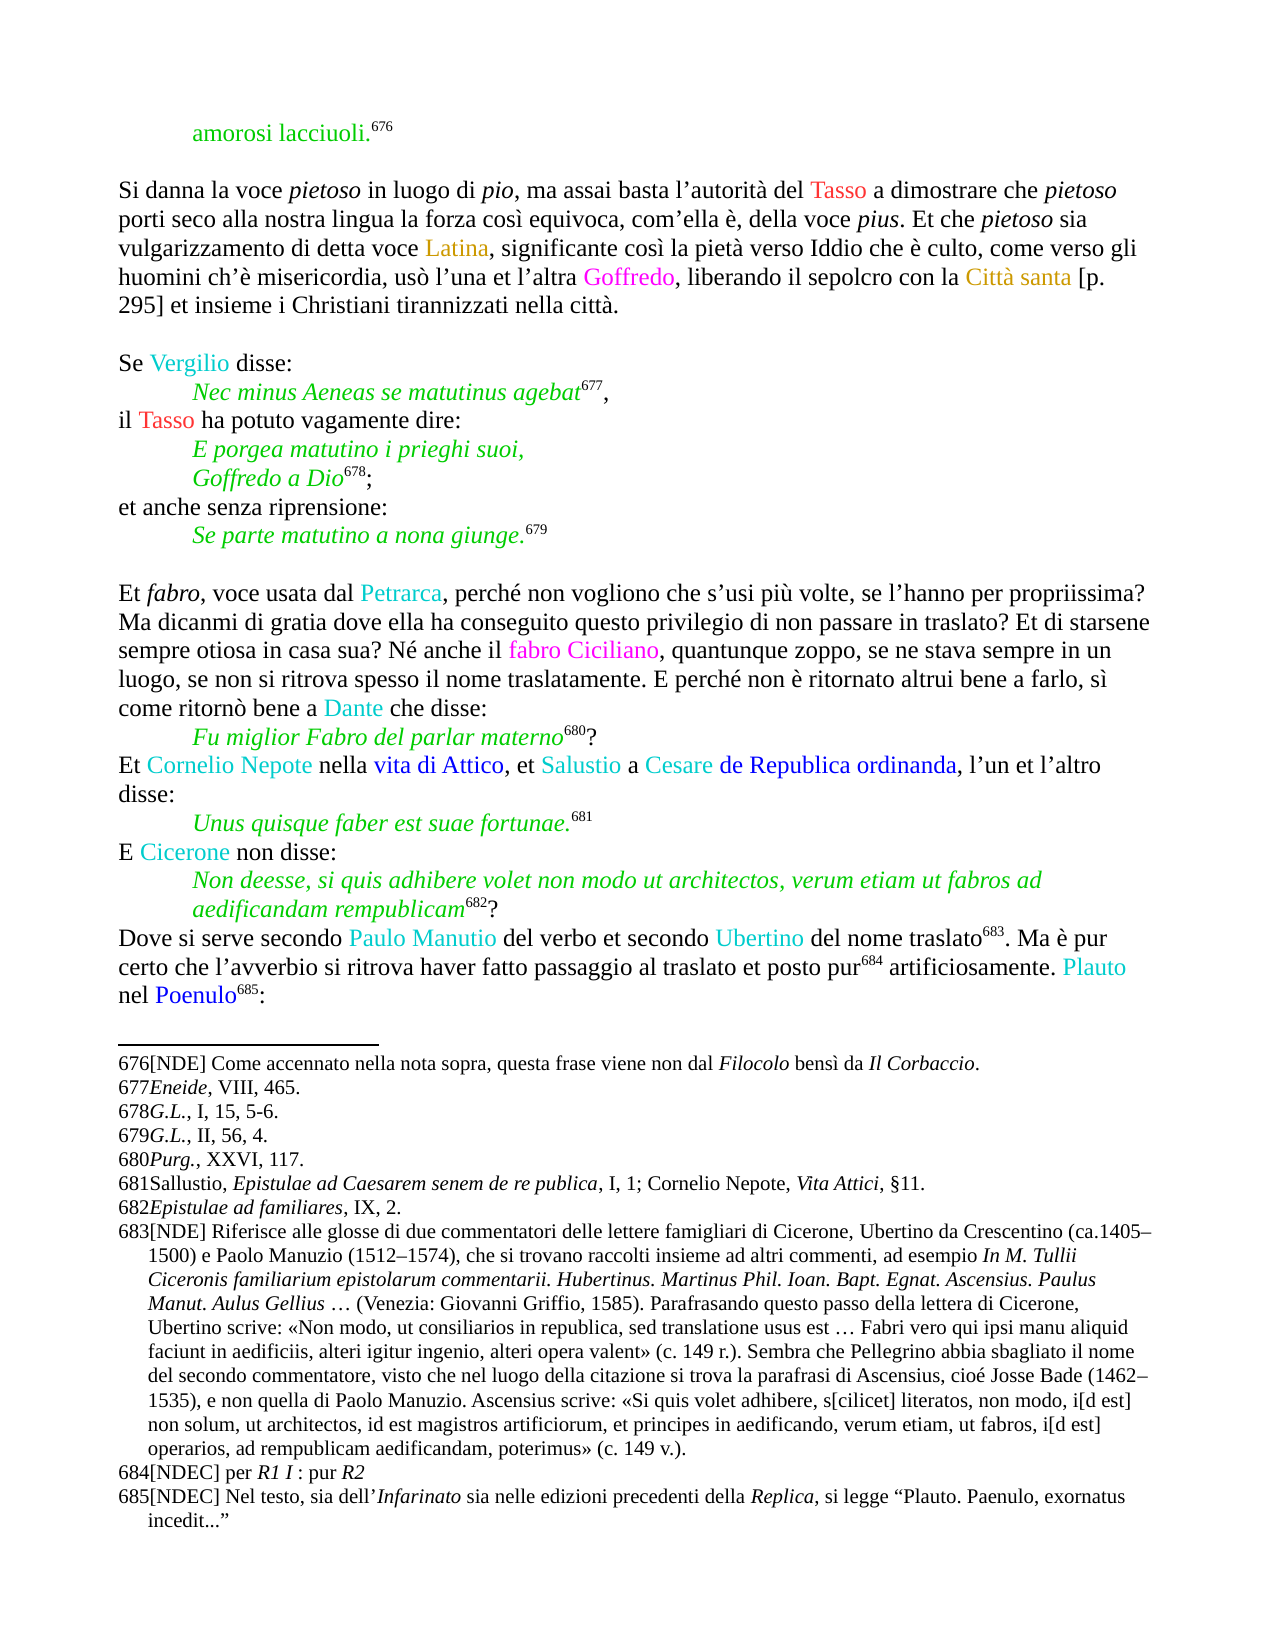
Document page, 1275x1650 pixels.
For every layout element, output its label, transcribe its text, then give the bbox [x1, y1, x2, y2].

text il Tasso ha potuto vagamente dire: [118, 406, 1157, 434]
text [NDE] Come accennato nella nota sopra, questa frase viene non dal Filocolo bensì da Il Corbaccio. [118, 1051, 1157, 1075]
text Non deesse, si quis adhibere volet non modo ut architectos, verum etiam ut fabros ad aedificandam rempublicam? [192, 866, 1157, 923]
text Se Vergilio disse: [118, 348, 1157, 377]
text Epistulae ad familiares, IX, 2. [118, 1195, 1157, 1219]
text Et fabro, voce usata dal Petrarca, perché non vogliono che s’usi più volte, se l’hanno per propriissima? Ma dicanmi di gratia dove ella ha conseguito questo privilegio di non passare in traslato? Et di starsene sempre otiosa in casa sua? Né anche il fabro Ciciliano, quantunque zoppo, se ne stava sempre in un luogo, se non si ritrova spesso il nome traslatamente. E perché non è ritornato altrui bene a farlo, sì come ritornò bene a Dante che disse: [118, 578, 1157, 722]
text Se parte matutino a nona giunge. [118, 521, 1157, 549]
text Dove si serve secondo Paulo Manutio del verbo et secondo Ubertino del nome traslato. Ma è pur certo che l’avverbio si ritrova haver fatto passaggio al traslato et posto pur artificiosamente. Plauto nel Poenulo: [118, 923, 1157, 1009]
text Nec minus Aeneas se matutinus agebat, [118, 377, 1157, 406]
text [NDEC] Nel testo, sia dell’Infarinato sia nelle edizioni precedenti della Replica, si legge “Plauto. Paenulo, exornatus incedit...” [118, 1484, 1157, 1532]
text Eneide, VIII, 465. [118, 1075, 1157, 1099]
text Purg., XXVI, 117. [118, 1147, 1157, 1171]
text G.L., II, 56, 4. [118, 1123, 1157, 1147]
text Si danna la voce pietoso in luogo di pio, ma assai basta l’autorità del Tasso a dimostrare che pietoso porti seco alla nostra lingua la forza così equivoca, com’ella è, della voce pius. Et che pietoso sia vulgarizzamento di detta voce Latina, significante così la pietà verso Iddio che è culto, come verso gli huomini ch’è misericordia, usò l’una et l’altra Goffredo, liberando il sepolcro con la Città santa [p. 295] et insieme i Christiani tirannizzati nella città. [118, 176, 1157, 319]
text Unus quisque faber est suae fortunae. [118, 808, 1157, 837]
text [NDE] Riferisce alle glosse di due commentatori delle lettere famigliari di Cicerone, Ubertino da Crescentino (ca.1405–1500) e Paolo Manuzio (1512–1574), che si trovano raccolti insieme ad altri commenti, ad esempio In M. Tullii Ciceronis familiarium epistolarum commentarii. Hubertinus. Martinus Phil. Ioan. Bapt. Egnat. Ascensius. Paulus Manut. Aulus Gellius … (Venezia: Giovanni Griffio, 1585). Parafrasando questo passo della lettera di Cicerone, Ubertino scrive: «Non modo, ut consiliarios in republica, sed translatione usus est … Fabri vero qui ipsi manu aliquid faciunt in aedificiis, alteri igitur ingenio, alteri opera valent» (c. 149 r.). Sembra che Pellegrino abbia sbagliato il nome del secondo commentatore, visto che nel luogo della citazione si trova la parafrasi di Ascensius, cioé Josse Bade (1462–1535), e non quella di Paolo Manuzio. Ascensius scrive: «Si quis volet adhibere, s[cilicet] literatos, non modo, i[d est] non solum, ut architectos, id est magistros artificiorum, et principes in aedificando, verum etiam, ut fabros, i[d est] operarios, ad rempublicam aedificandam, poterimus» (c. 149 v.). [118, 1219, 1157, 1460]
text [NDEC] per R1 I : pur R2 [118, 1460, 1157, 1484]
text Goffredo a Dio; [118, 463, 1157, 492]
text E Cicerone non disse: [118, 837, 1157, 866]
text Sallustio, Epistulae ad Caesarem senem de re publica, I, 1; Cornelio Nepote, Vita Attici, §11. [118, 1171, 1157, 1195]
text G.L., I, 15, 5-6. [118, 1099, 1157, 1123]
text E porgea matutino i prieghi suoi, [118, 434, 1157, 463]
text Fu miglior Fabro del parlar materno? [118, 722, 1157, 751]
text Et Cornelio Nepote nella vita di Attico, et Salustio a Cesare de Republica ordinanda, l’un et l’altro disse: [118, 751, 1157, 808]
text et anche senza riprensione: [118, 492, 1157, 521]
text amorosi lacciuoli. [192, 118, 1157, 147]
